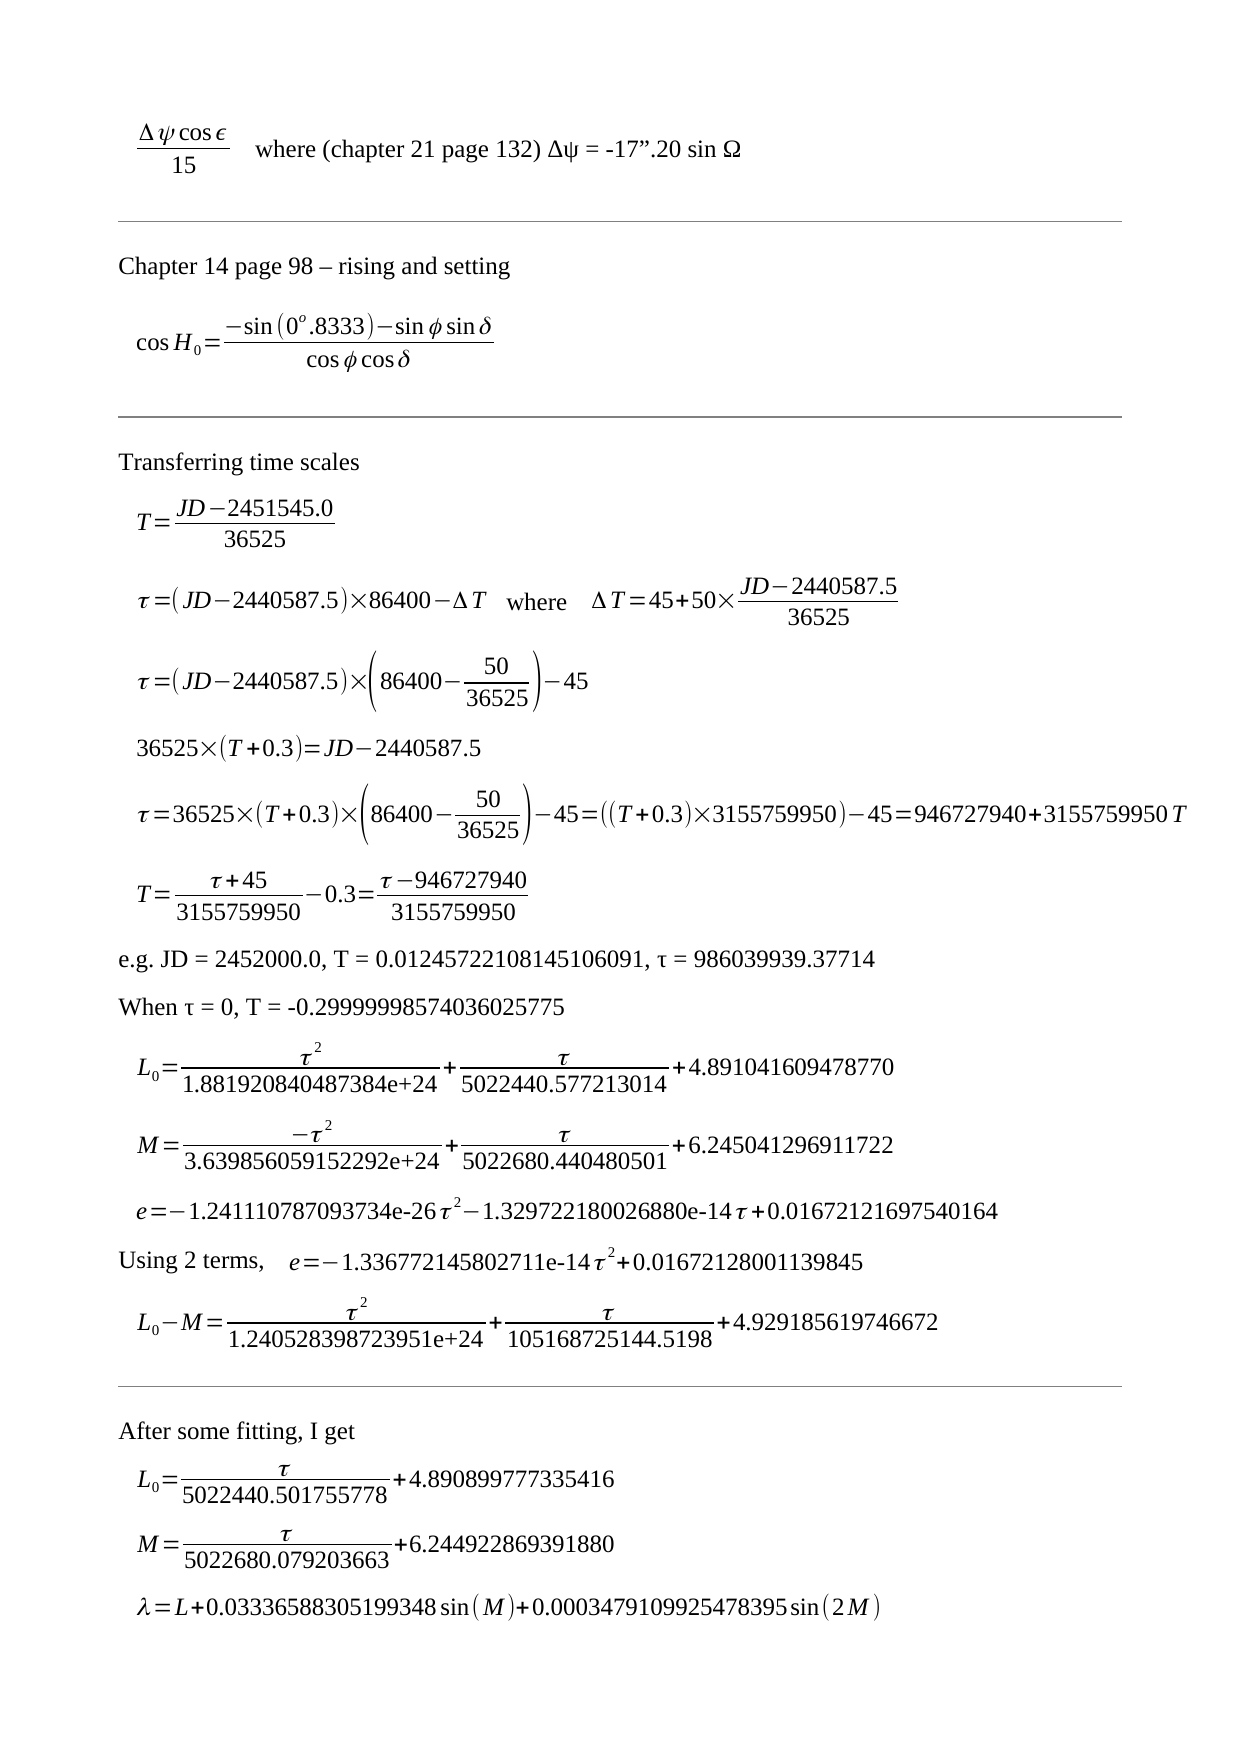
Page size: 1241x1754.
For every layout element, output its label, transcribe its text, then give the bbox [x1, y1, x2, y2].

text When τ = 0, T = -0.29999998574036025775 [118, 992, 1122, 1020]
text e.g. JD = 2452000.0, T = 0.01245722108145106091, τ = 986039939.37714 [118, 944, 1122, 973]
text Transferring time scales [118, 447, 1122, 475]
text Using 2 terms, [118, 1244, 1122, 1275]
text Chapter 14 page 98 – rising and setting [118, 251, 1122, 280]
text where (chapter 21 page 132) Δψ = -17”.20 sin Ω [118, 118, 1122, 178]
text After some fitting, I get [118, 1416, 1122, 1444]
text where [118, 572, 1122, 631]
